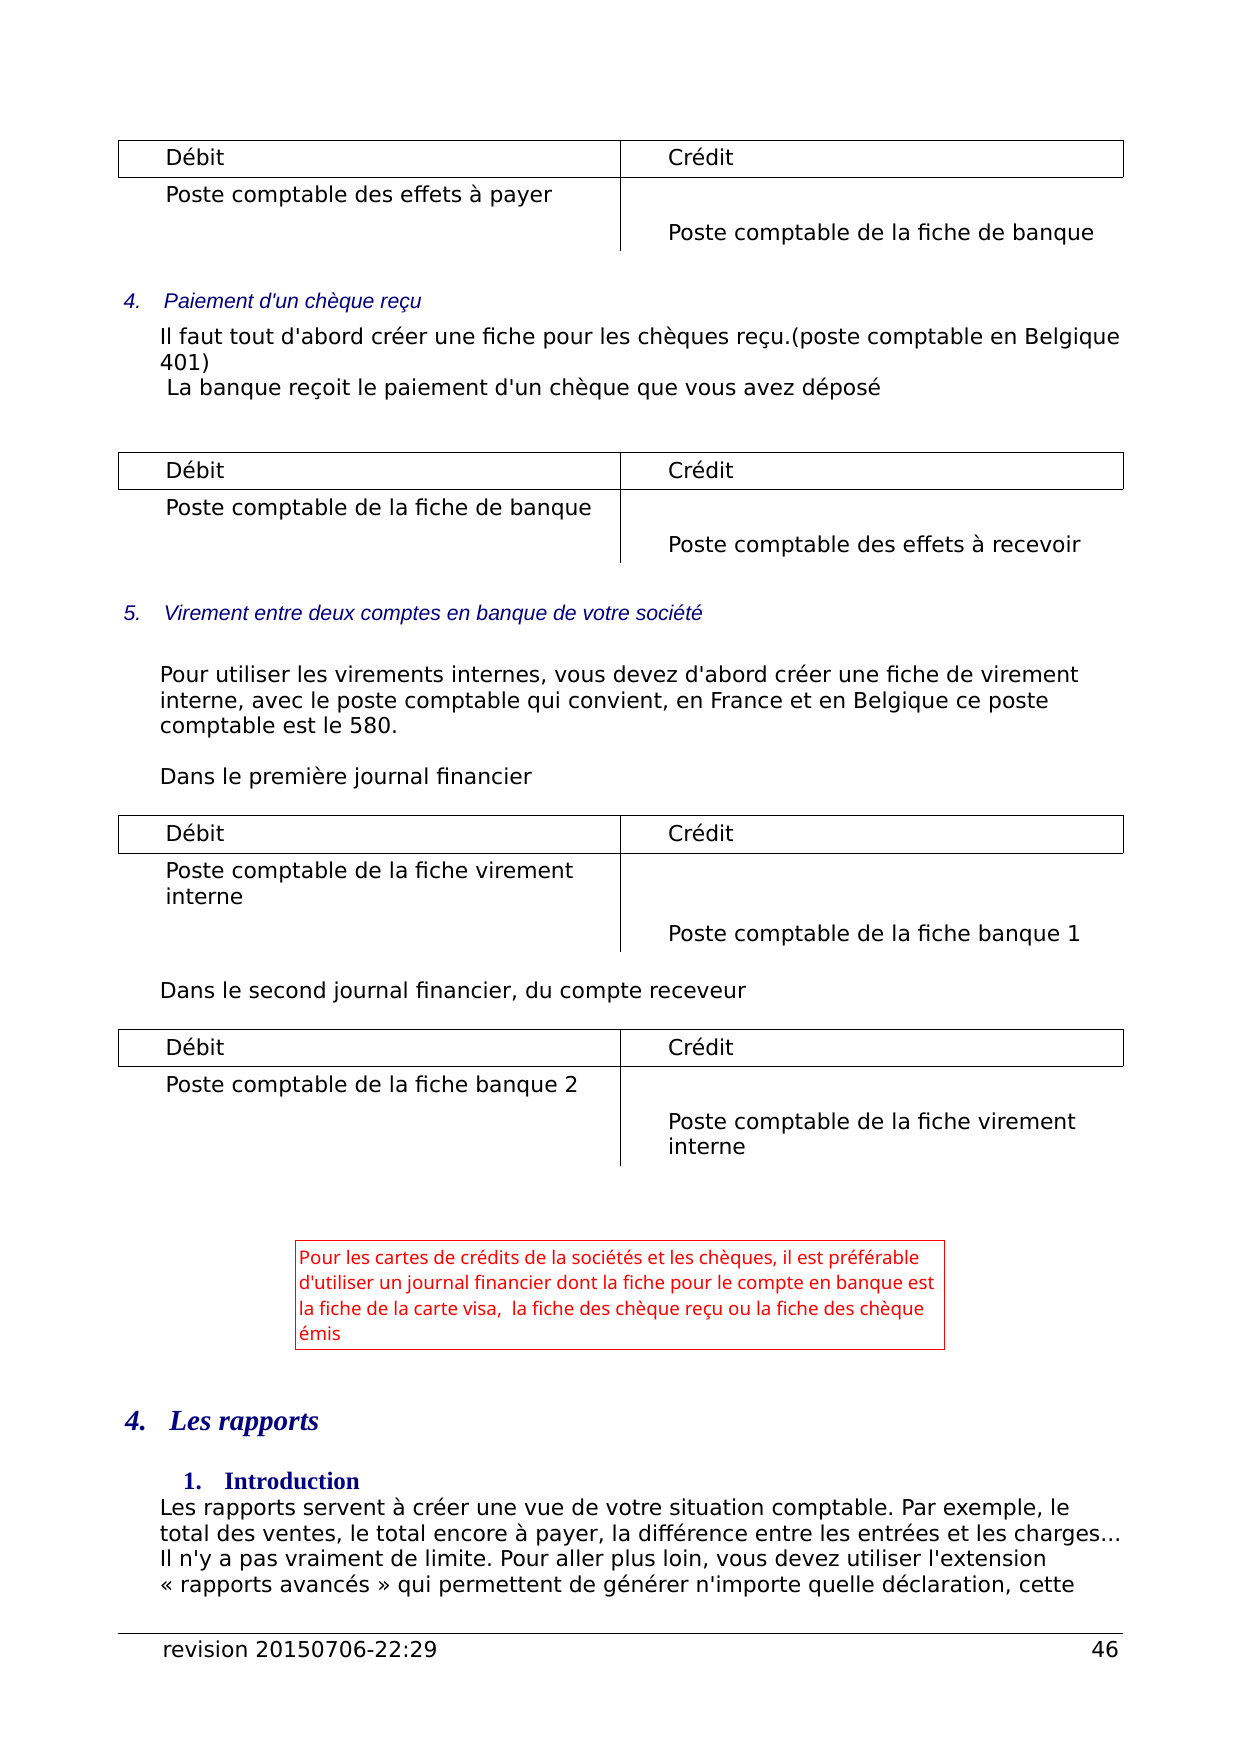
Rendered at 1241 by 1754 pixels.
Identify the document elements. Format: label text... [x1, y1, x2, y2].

text Il faut tout d'abord créer une fiche pour les chèques reçu.(poste comptable en Belgique 401) [159, 324, 1123, 375]
table_header Crédit [621, 1030, 1123, 1066]
table_header Crédit [621, 141, 1123, 177]
table_header Débit [119, 141, 620, 177]
table_cell Poste comptable des effets à recevoir [621, 526, 1123, 563]
table_cell [118, 915, 620, 952]
text Pour utiliser les virements internes, vous devez d'abord créer une fiche de virement interne, avec le poste comptable qui convient, en France et en Belgique ce poste comptable est le 580. [159, 662, 1123, 739]
table_cell Poste comptable des effets à payer [118, 178, 620, 214]
table_cell [621, 854, 1123, 915]
text Les rapports servent à créer une vue de votre situation comptable. Par exemple, le total des ventes, le total encore à payer, la différence entre les entrées et les charges... Il n'y a pas vraiment de limite. Pour aller plus loin, vous devez utiliser l'extension « rapports avancés » qui permettent de générer n'importe quelle déclaration, cette [159, 1495, 1123, 1597]
table_header Débit [119, 1030, 620, 1066]
subtitle Les rapports [117, 1403, 1123, 1437]
subtitle Introduction [177, 1466, 1123, 1495]
text Pour les cartes de crédits de la sociétés et les chèques, il est préférable d'utiliser un journal financier dont la fiche pour le compte en banque est la fiche de la carte visa, la fiche des chèque reçu ou la fiche des chèque émis [296, 1241, 944, 1349]
text La banque reçoit le paiement d'un chèque que vous avez déposé [159, 375, 1123, 401]
table_cell [621, 490, 1123, 526]
text Dans le première journal financier [159, 764, 1123, 790]
table_cell Poste comptable de la fiche banque 2 [118, 1067, 620, 1103]
table_cell Poste comptable de la fiche virement interne [118, 854, 620, 915]
table_cell Poste comptable de la fiche de banque [621, 214, 1123, 251]
table_header Crédit [621, 453, 1123, 489]
table_header Débit [119, 816, 620, 853]
table_cell Poste comptable de la fiche virement interne [621, 1103, 1123, 1166]
table_cell Poste comptable de la fiche de banque [118, 490, 620, 526]
table_cell [118, 526, 620, 563]
text Dans le second journal financier, du compte receveur [159, 978, 1123, 1003]
subtitle Virement entre deux comptes en banque de votre société [117, 601, 1123, 625]
table_header Débit [119, 453, 620, 489]
subtitle Paiement d'un chèque reçu [117, 288, 1123, 313]
table_cell [621, 178, 1123, 214]
table_cell [118, 214, 620, 251]
table_cell Poste comptable de la fiche banque 1 [621, 915, 1123, 952]
table_cell [118, 1103, 620, 1166]
table_cell [621, 1067, 1123, 1103]
table_header Crédit [621, 816, 1123, 853]
